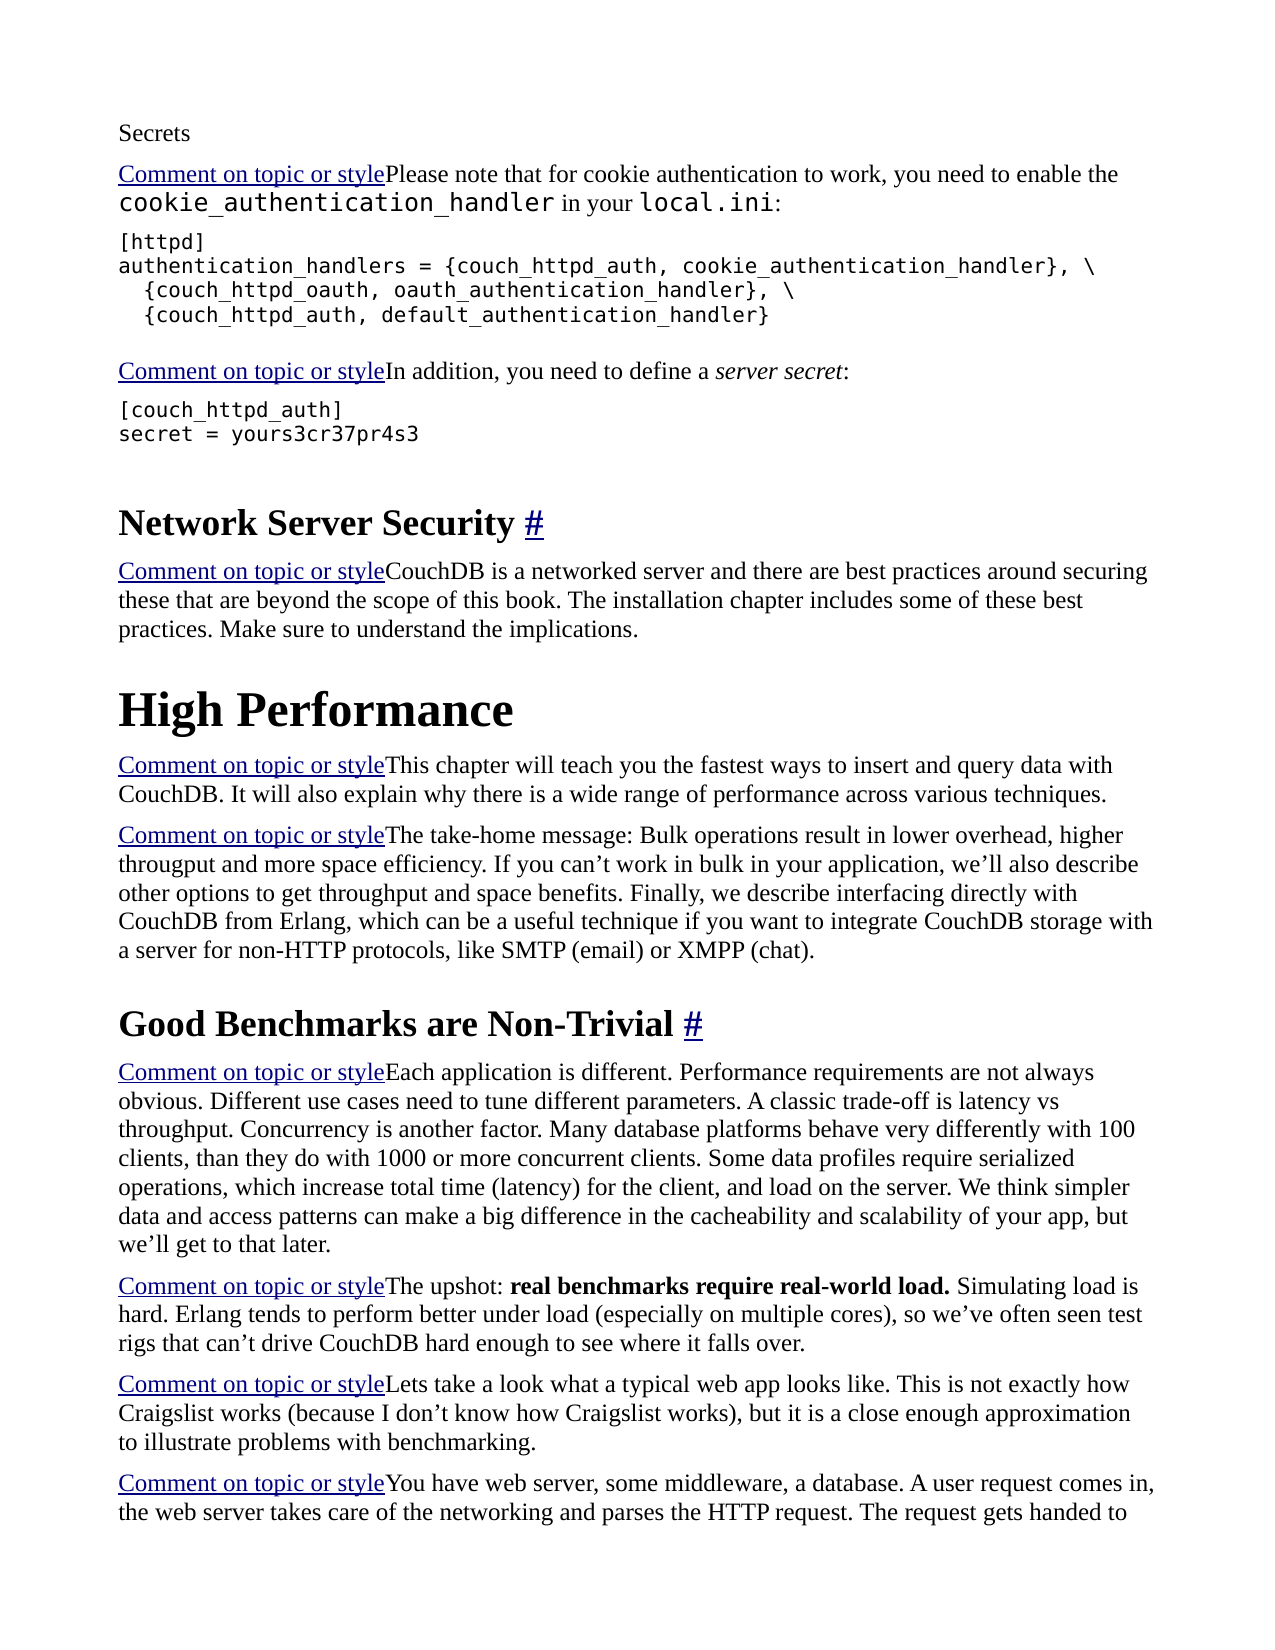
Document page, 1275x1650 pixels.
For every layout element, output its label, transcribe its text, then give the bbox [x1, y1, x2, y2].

subtitle Good Benchmarks are Non-Trivial # [118, 1001, 1157, 1044]
text Comment on topic or styleYou have web server, some middleware, a database. A user request comes in, the web server takes care of the networking and parses the HTTP request. The request gets handed to [118, 1468, 1157, 1526]
subtitle Network Server Security # [118, 501, 1157, 544]
text Comment on topic or styleThis chapter will teach you the fastest ways to insert and query data with CouchDB. It will also explain why there is a wide range of performance across various techniques. [118, 750, 1157, 808]
text Comment on topic or styleIn addition, you need to define a server secret: [118, 356, 1157, 385]
text Secrets [118, 118, 1157, 147]
text {couch_httpd_oauth, oauth_authentication_handler}, \ [118, 278, 1157, 303]
text {couch_httpd_auth, default_authentication_handler} [118, 303, 1157, 327]
text Comment on topic or styleLets take a look what a typical web app looks like. This is not exactly how Craigslist works (because I don’t know how Craigslist works), but it is a close enough approximation to illustrate problems with benchmarking. [118, 1369, 1157, 1456]
subtitle High Performance [118, 680, 1157, 738]
text Comment on topic or stylePlease note that for cookie authentication to work, you need to enable the cookie_authentication_handler in your local.ini: [118, 159, 1157, 217]
text [couch_httpd_auth] [118, 398, 1157, 422]
text secret = yours3cr37pr4s3 [118, 422, 1157, 446]
text Comment on topic or styleEach application is different. Performance requirements are not always obvious. Different use cases need to tune different parameters. A classic trade-off is latency vs throughput. Concurrency is another factor. Many database platforms behave very differently with 100 clients, than they do with 1000 or more concurrent clients. Some data profiles require serialized operations, which increase total time (latency) for the client, and load on the server. We think simpler data and access patterns can make a big difference in the cacheability and scalability of your app, but we’ll get to that later. [118, 1057, 1157, 1258]
text Comment on topic or styleThe take-home message: Bulk operations result in lower overhead, higher througput and more space efficiency. If you can’t work in bulk in your application, we’ll also describe other options to get throughput and space benefits. Finally, we describe interfacing directly with CouchDB from Erlang, which can be a useful technique if you want to integrate CouchDB storage with a server for non-HTTP protocols, like SMTP (email) or XMPP (chat). [118, 820, 1157, 964]
text authentication_handlers = {couch_httpd_auth, cookie_authentication_handler}, \ [118, 254, 1157, 278]
text [httpd] [118, 230, 1157, 254]
text Comment on topic or styleCouchDB is a networked server and there are best practices around securing these that are beyond the scope of this book. The installation chapter includes some of these best practices. Make sure to understand the implications. [118, 556, 1157, 643]
text Comment on topic or styleThe upshot: real benchmarks require real-world load. Simulating load is hard. Erlang tends to perform better under load (especially on multiple cores), so we’ve often seen test rigs that can’t drive CouchDB hard enough to see where it falls over. [118, 1271, 1157, 1357]
